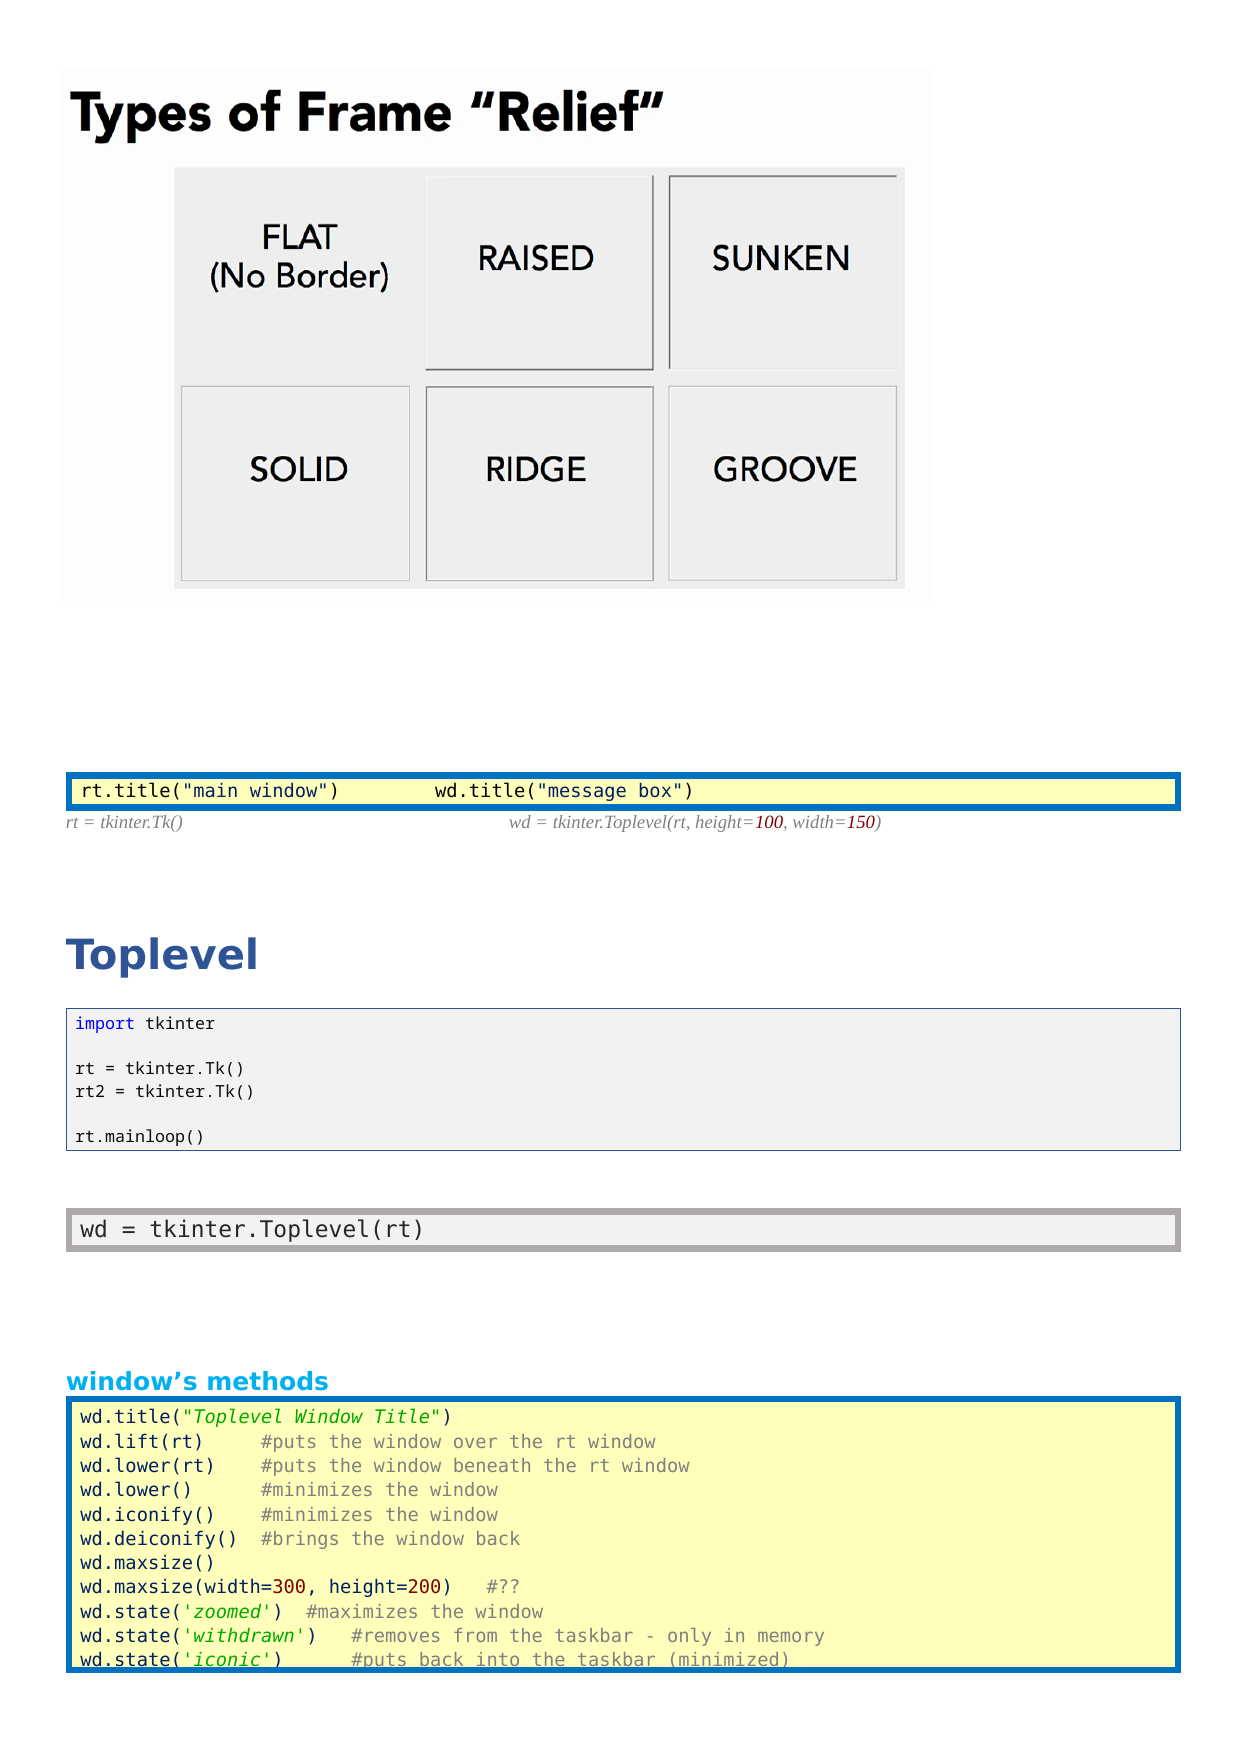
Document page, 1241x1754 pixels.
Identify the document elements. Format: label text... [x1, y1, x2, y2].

text rt = tkinter.Tk() wd = tkinter.Toplevel(rt, height=100, width=150) [66, 811, 1181, 832]
text wd.state('iconic') #puts back into the taskbar (minimized) [72, 1641, 1175, 1663]
text wd.state('withdrawn') #removes from the taskbar - only in memory [72, 1617, 1175, 1638]
text wd.lift(rt) #puts the window over the rt window [72, 1422, 1175, 1444]
text rt.mainloop() [67, 1122, 1180, 1150]
text rt = tkinter.Tk() [67, 1054, 1180, 1076]
text wd.state('zoomed') #maximizes the window [72, 1592, 1175, 1614]
text wd = tkinter.Toplevel(rt) [72, 1215, 1175, 1245]
text wd.maxsize() [72, 1544, 1175, 1566]
text rt.title("main window") wd.title("message box") [72, 779, 1175, 804]
title window’s methods [66, 1367, 1181, 1396]
text wd.lower() #minimizes the window [72, 1471, 1175, 1493]
picture [59, 68, 931, 601]
text wd.deiconify() #brings the window back [72, 1519, 1175, 1541]
text wd.title("Toplevel Window Title") [72, 1402, 1175, 1420]
text Toplevel [66, 931, 1181, 979]
text import tkinter [67, 1009, 1180, 1031]
text wd.iconify() #minimizes the window [72, 1495, 1175, 1517]
text wd.lower(rt) #puts the window beneath the rt window [72, 1447, 1175, 1469]
text rt2 = tkinter.Tk() [67, 1076, 1180, 1099]
text wd.maxsize(width=300, height=200) #?? [72, 1568, 1175, 1590]
